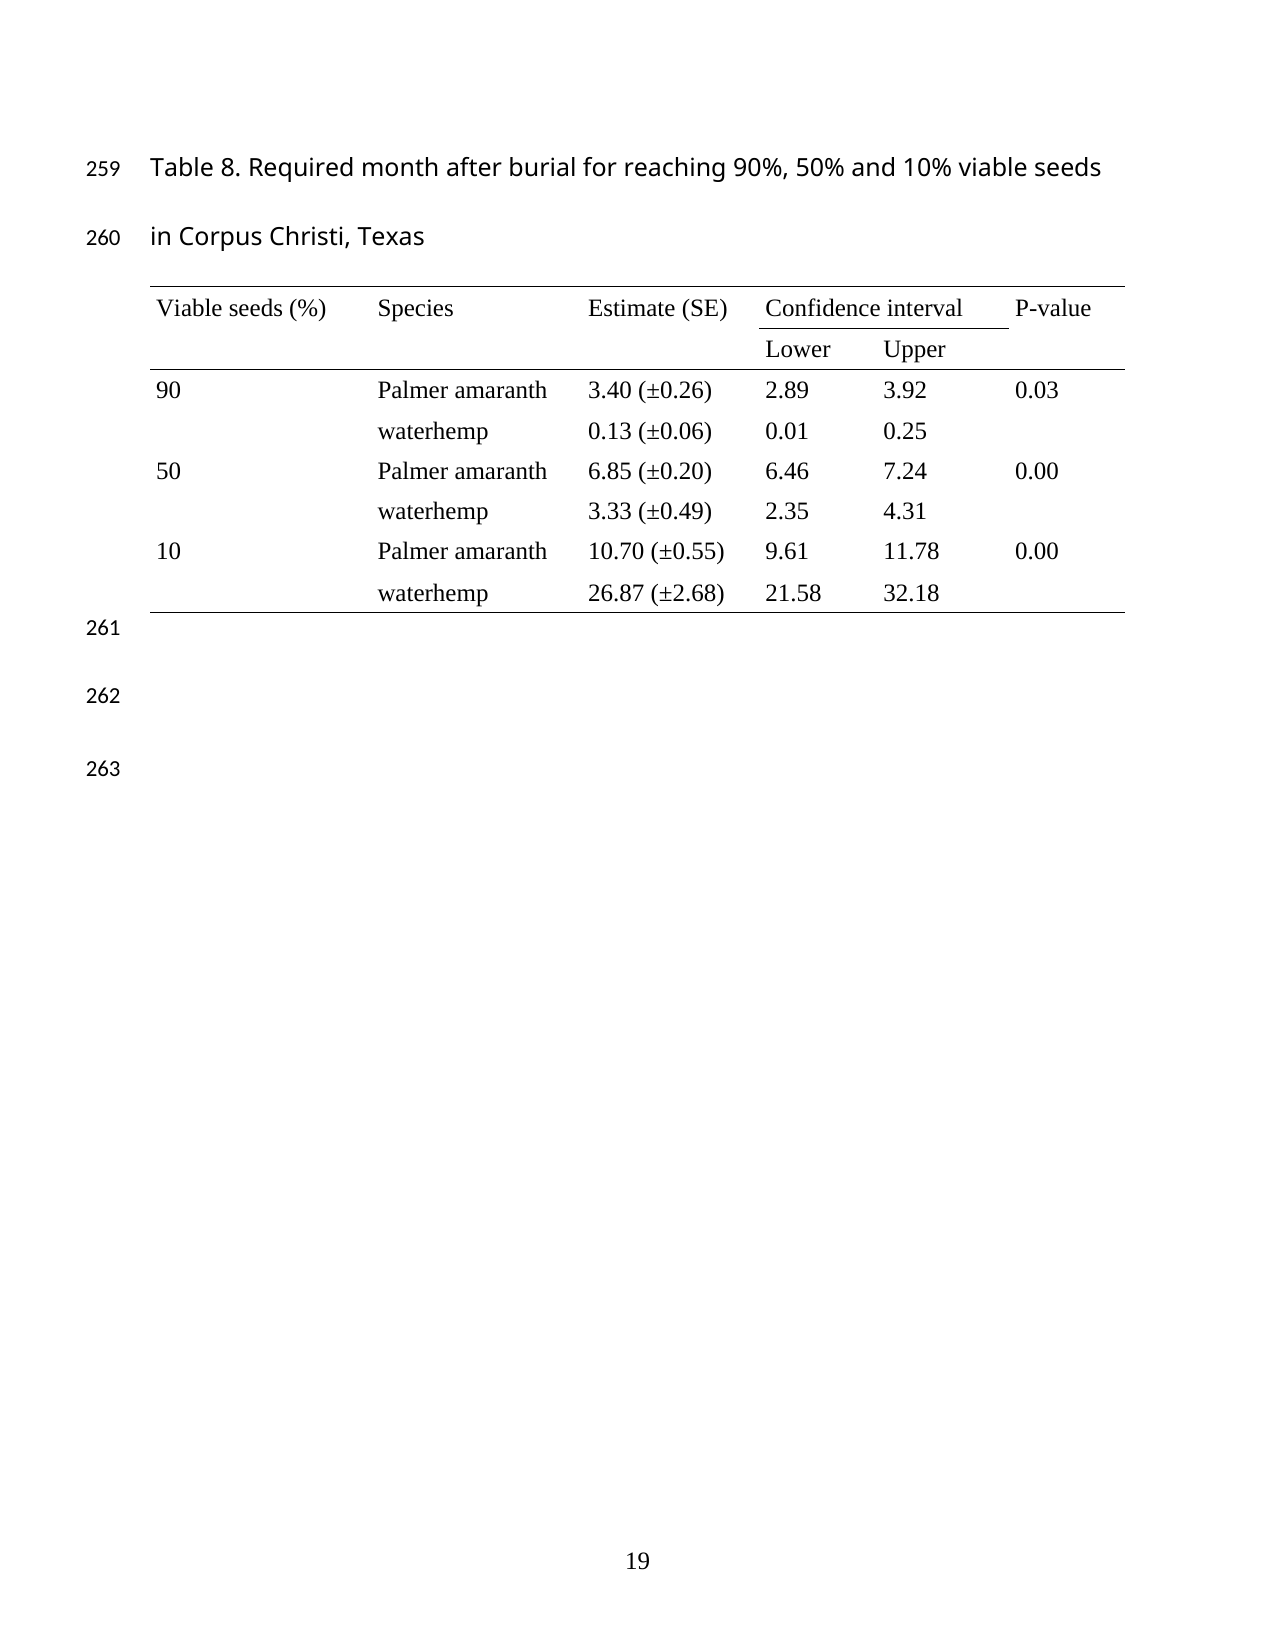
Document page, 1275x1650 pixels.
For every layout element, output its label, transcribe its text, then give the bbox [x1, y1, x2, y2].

table_cell 0.00 [1009, 450, 1125, 531]
text Table 8. Required month after burial for reaching 90%, 50% and 10% viable seeds in Corpus Christi, Texas [150, 150, 1125, 252]
table_cell waterhemp [372, 490, 582, 531]
table_cell 0.00 [1009, 531, 1125, 612]
table_cell 0.03 [1009, 370, 1125, 450]
table_cell Lower [759, 329, 877, 369]
table_cell 0.25 [878, 410, 1009, 450]
table_cell waterhemp [372, 571, 582, 612]
table_cell 6.46 [759, 450, 877, 490]
table_cell 32.18 [878, 571, 1009, 612]
table_cell 6.85 (±0.20) [582, 450, 759, 490]
table_header Viable seeds (%) [150, 287, 372, 369]
table_cell 50 [150, 450, 372, 531]
table_cell 0.13 (±0.06) [582, 410, 759, 450]
table_header Confidence interval [759, 287, 1009, 327]
table_cell 90 [150, 370, 372, 450]
table_cell waterhemp [372, 410, 582, 450]
table_cell Palmer amaranth [372, 450, 582, 490]
table_cell 4.31 [878, 490, 1009, 531]
table_cell 2.89 [759, 370, 877, 410]
table_cell Palmer amaranth [372, 370, 582, 410]
table_cell 3.33 (±0.49) [582, 490, 759, 531]
table_cell Palmer amaranth [372, 531, 582, 571]
table_cell 2.35 [759, 490, 877, 531]
table_cell Upper [878, 329, 1009, 369]
table_cell 9.61 [759, 531, 877, 571]
table_cell 7.24 [878, 450, 1009, 490]
table_header Species [372, 287, 582, 369]
table_cell 26.87 (±2.68) [582, 571, 759, 612]
table_header P-value [1009, 287, 1125, 369]
table_cell 21.58 [759, 571, 877, 612]
table_cell 11.78 [878, 531, 1009, 571]
table_cell 0.01 [759, 410, 877, 450]
table_cell 10.70 (±0.55) [582, 531, 759, 571]
table_header Estimate (SE) [582, 287, 759, 369]
table_cell 3.92 [878, 370, 1009, 410]
table_cell 3.40 (±0.26) [582, 370, 759, 410]
table_cell 10 [150, 531, 372, 612]
